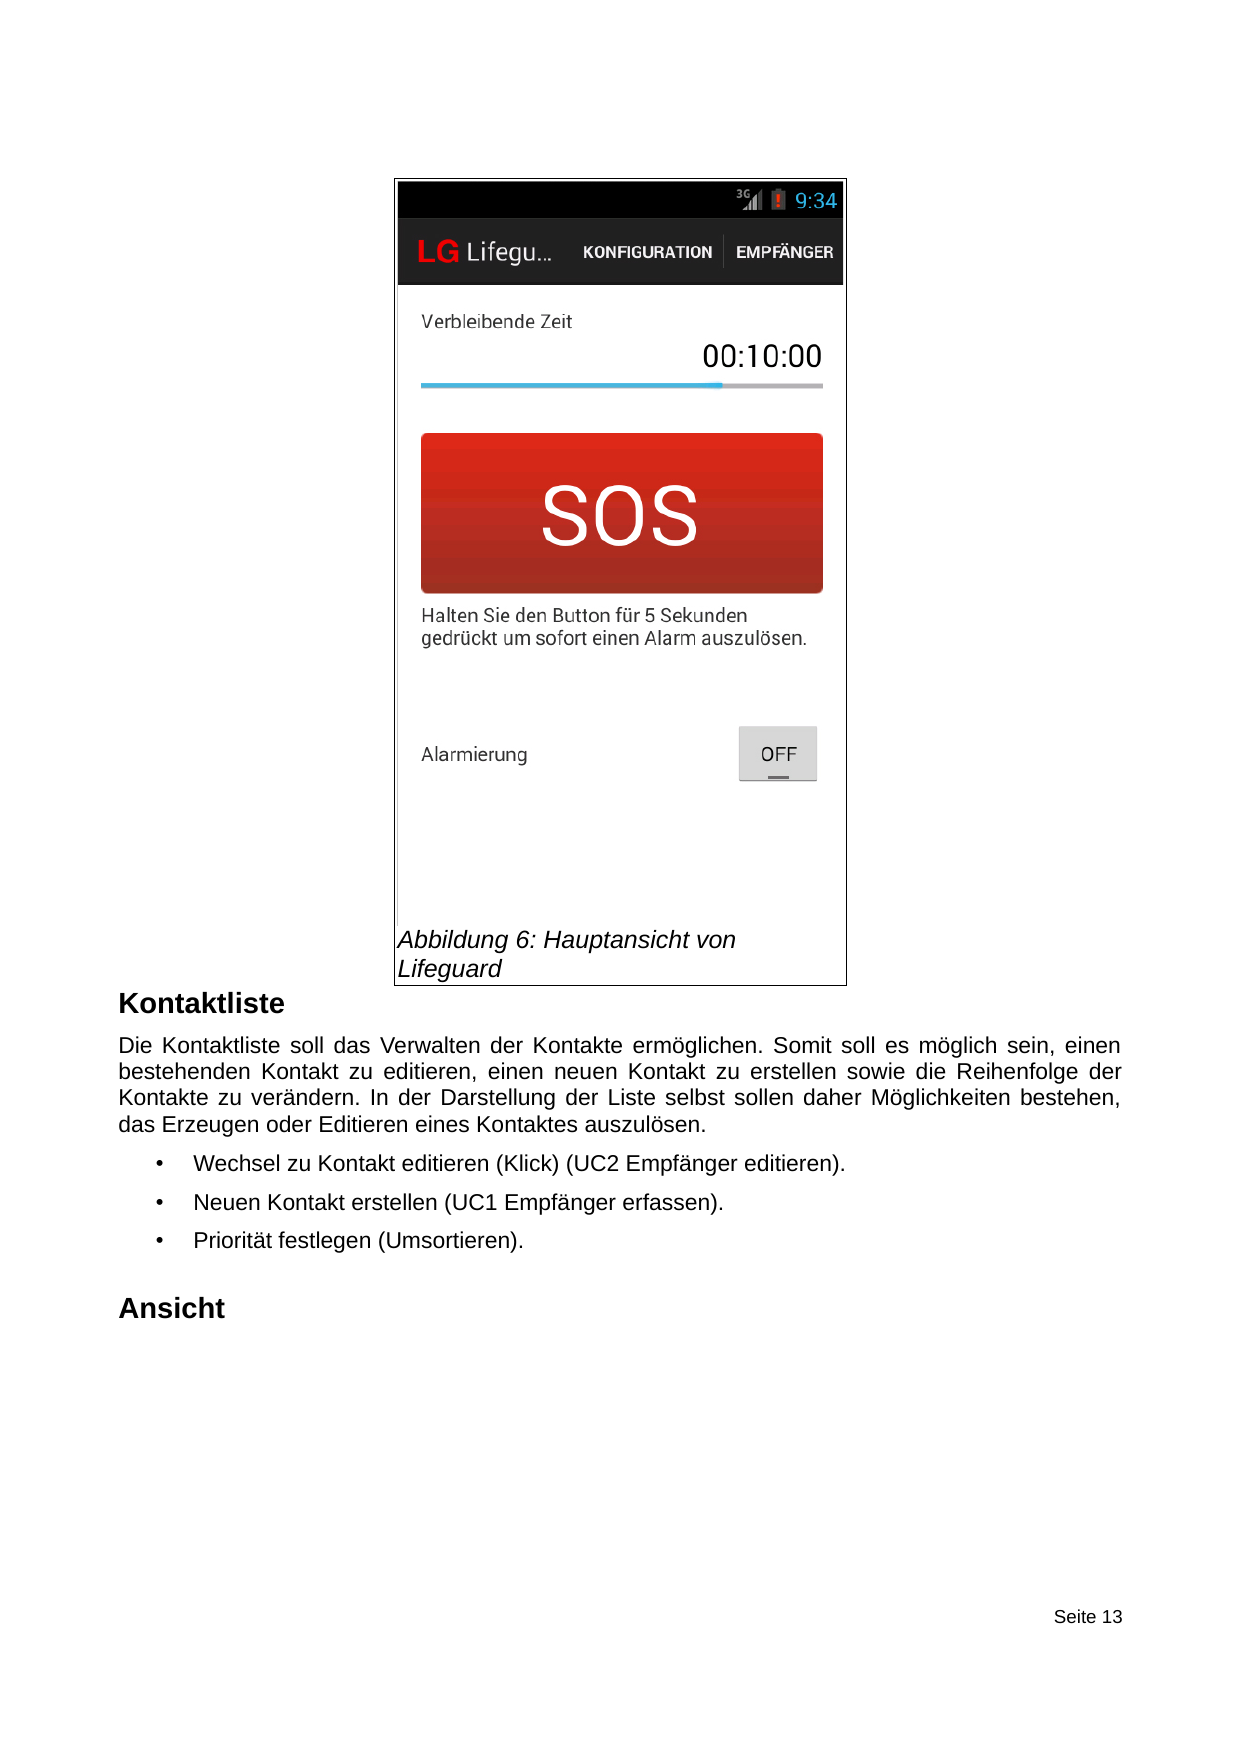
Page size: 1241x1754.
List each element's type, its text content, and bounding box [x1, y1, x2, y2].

picture [397, 181, 844, 926]
text Abbildung 6: Hauptansicht von Lifeguard [397, 926, 843, 983]
list Wechsel zu Kontakt editieren (Klick) (UC2 Empfänger editieren). [156, 1149, 1122, 1176]
list Priorität festlegen (Umsortieren). [156, 1227, 1122, 1254]
text Die Kontaktliste soll das Verwalten der Kontakte ermöglichen. Somit soll es möglich sein, einen bestehenden Kontakt zu editieren, einen neuen Kontakt zu erstellen sowie die Reihenfolge der Kontakte zu verändern. In der Darstellung der Liste selbst sollen daher Möglichkeiten bestehen, das Erzeugen oder Editieren eines Kontaktes auszulösen. [118, 1032, 1122, 1137]
subtitle Kontaktliste [118, 926, 1122, 1019]
subtitle Ansicht [118, 1291, 1122, 1325]
list Neuen Kontakt erstellen (UC1 Empfänger erfassen). [156, 1188, 1122, 1215]
